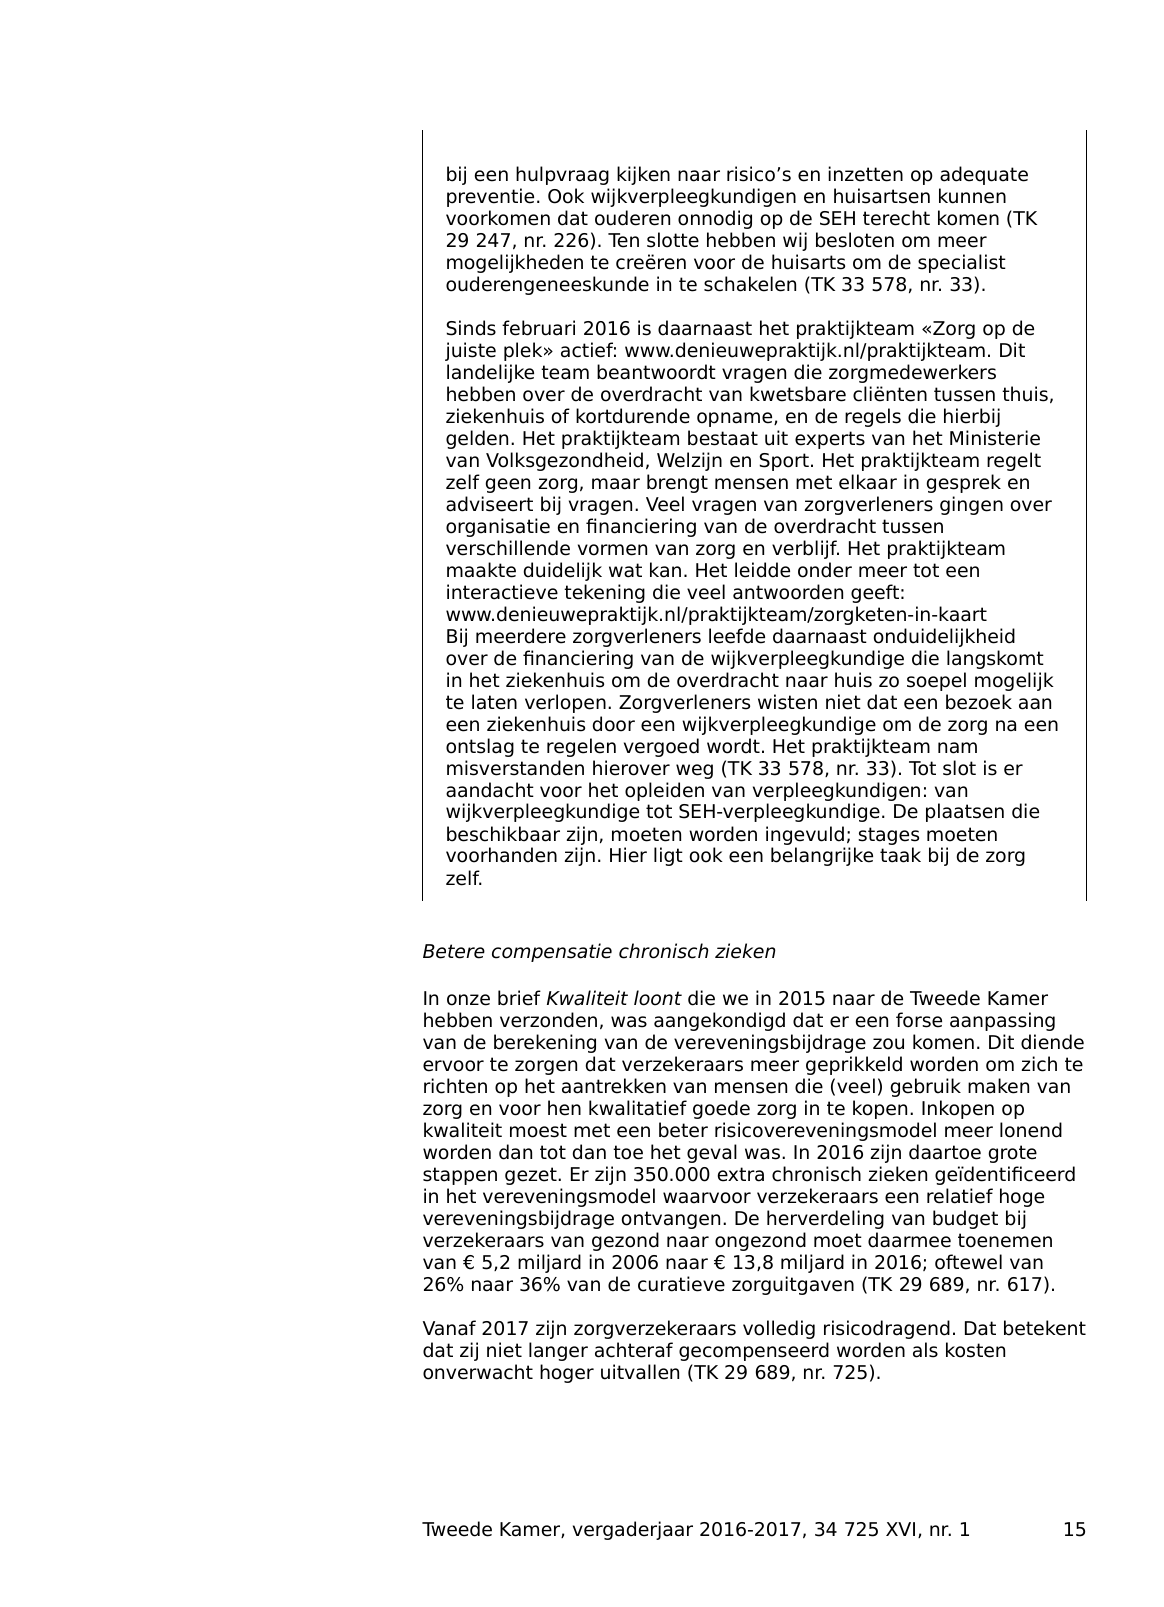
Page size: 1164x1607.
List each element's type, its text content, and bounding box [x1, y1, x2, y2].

table_header bij een hulpvraag kijken naar risico’s en inzetten op adequate preventie. Ook wijkverpleegkundigen en huisartsen kunnen voorkomen dat ouderen onnodig op de SEH terecht komen (TK 29 247, nr. 226). Ten slotte hebben wij besloten om meer mogelijkheden te creëren voor de huisarts om de specialist ouderengeneeskunde in te schakelen (TK 33 578, nr. 33). Sinds februari 2016 is daarnaast het praktijkteam «Zorg op de juiste plek» actief: www.denieuwepraktijk.nl/praktijkteam. Dit landelijke team beantwoordt vragen die zorgmedewerkers hebben over de overdracht van kwetsbare cliënten tussen thuis, ziekenhuis of kortdurende opname, en de regels die hierbij gelden. Het praktijkteam bestaat uit experts van het Ministerie van Volksgezondheid, Welzijn en Sport. Het praktijkteam regelt zelf geen zorg, maar brengt mensen met elkaar in gesprek en adviseert bij vragen. Veel vragen van zorgverleners gingen over organisatie en financiering van de overdracht tussen verschillende vormen van zorg en verblijf. Het praktijkteam maakte duidelijk wat kan. Het leidde onder meer tot een interactieve tekening die veel antwoorden geeft: www.denieuwepraktijk.nl/praktijkteam/zorgketen-in-kaart Bij meerdere zorgverleners leefde daarnaast onduidelijkheid over de financiering van de wijkverpleegkundige die langskomt in het ziekenhuis om de overdracht naar huis zo soepel mogelijk te laten verlopen. Zorgverleners wisten niet dat een bezoek aan een ziekenhuis door een wijkverpleegkundige om de zorg na een ontslag te regelen vergoed wordt. Het praktijkteam nam misverstanden hierover weg (TK 33 578, nr. 33). Tot slot is er aandacht voor het opleiden van verpleegkundigen: van wijkverpleegkundige tot SEH-verpleegkundige. De plaatsen die beschikbaar zijn, moeten worden ingevuld; stages moeten voorhanden zijn. Hier ligt ook een belangrijke taak bij de zorg zelf. [423, 130, 1086, 901]
text Vanaf 2017 zijn zorgverzekeraars volledig risicodragend. Dat betekent dat zij niet langer achteraf gecompenseerd worden als kosten onverwacht hoger uitvallen (TK 29 689, nr. 725). [422, 1318, 1087, 1384]
subtitle Betere compensatie chronisch zieken [422, 941, 1087, 963]
text In onze brief Kwaliteit loont die we in 2015 naar de Tweede Kamer hebben verzonden, was aangekondigd dat er een forse aanpassing van de berekening van de vereveningsbijdrage zou komen. Dit diende ervoor te zorgen dat verzekeraars meer geprikkeld worden om zich te richten op het aantrekken van mensen die (veel) gebruik maken van zorg en voor hen kwalitatief goede zorg in te kopen. Inkopen op kwaliteit moest met een beter risicovereveningsmodel meer lonend worden dan tot dan toe het geval was. In 2016 zijn daartoe grote stappen gezet. Er zijn 350.000 extra chronisch zieken geïdentificeerd in het vereveningsmodel waarvoor verzekeraars een relatief hoge vereveningsbijdrage ontvangen. De herverdeling van budget bij verzekeraars van gezond naar ongezond moet daarmee toenemen van € 5,2 miljard in 2006 naar € 13,8 miljard in 2016; oftewel van 26% naar 36% van de curatieve zorguitgaven (TK 29 689, nr. 617). [422, 988, 1087, 1296]
